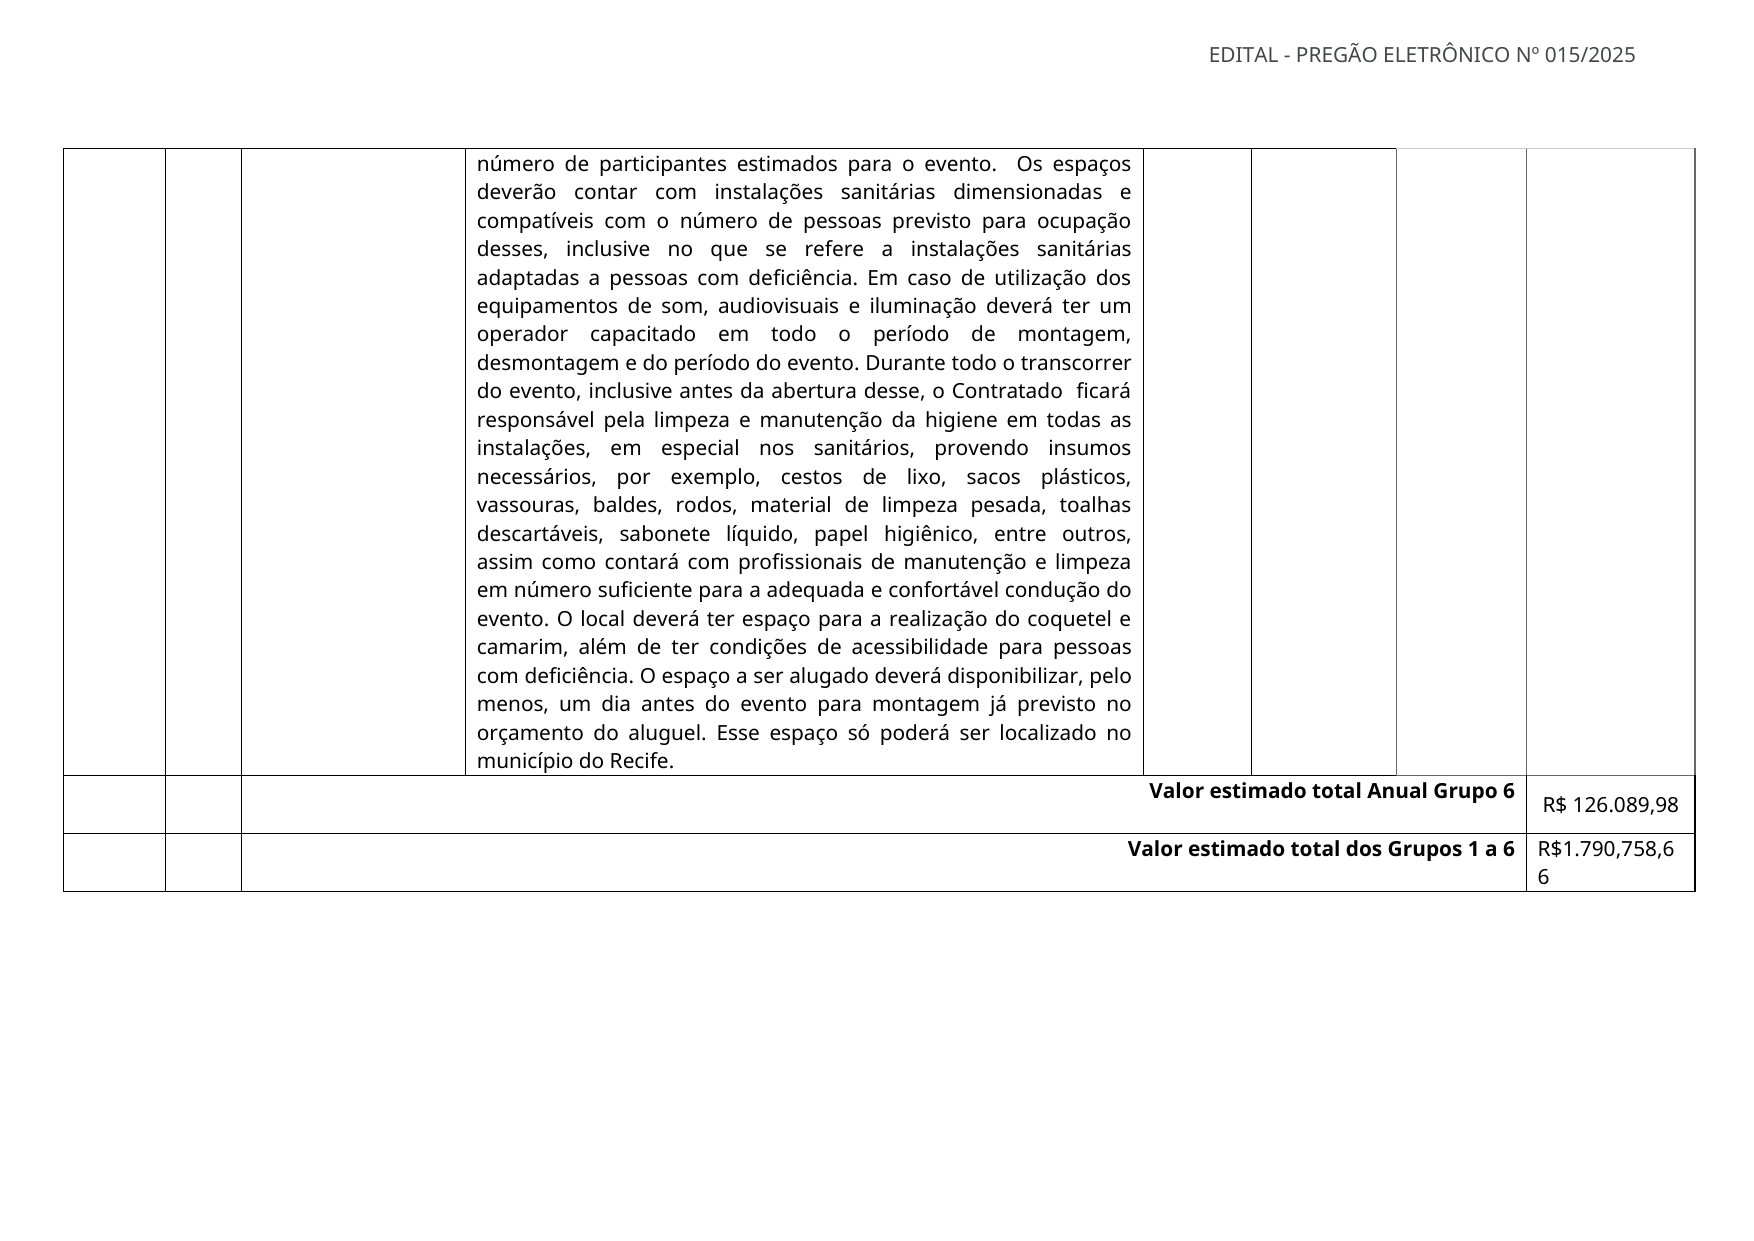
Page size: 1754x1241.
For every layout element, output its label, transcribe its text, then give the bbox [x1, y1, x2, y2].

table_cell [64, 834, 165, 891]
table_cell R$ 126.089,98 [1527, 776, 1694, 833]
table_cell R$1.790,758,66 [1527, 834, 1694, 891]
table_cell [242, 149, 465, 774]
table_cell [166, 776, 241, 833]
table_cell Valor estimado total dos Grupos 1 a 6 [242, 834, 1526, 891]
table_cell Valor estimado total Anual Grupo 6 [242, 776, 1526, 833]
table_cell [1252, 149, 1396, 774]
table_cell número de participantes estimados para o evento. Os espaços deverão contar com instalações sanitárias dimensionadas e compatíveis com o número de pessoas previsto para ocupação desses, inclusive no que se refere a instalações sanitárias adaptadas a pessoas com deficiência. Em caso de utilização dos equipamentos de som, audiovisuais e iluminação deverá ter um operador capacitado em todo o período de montagem, desmontagem e do período do evento. Durante todo o transcorrer do evento, inclusive antes da abertura desse, o Contratado ficará responsável pela limpeza e manutenção da higiene em todas as instalações, em especial nos sanitários, provendo insumos necessários, por exemplo, cestos de lixo, sacos plásticos, vassouras, baldes, rodos, material de limpeza pesada, toalhas descartáveis, sabonete líquido, papel higiênico, entre outros, assim como contará com profissionais de manutenção e limpeza em número suficiente para a adequada e confortável condução do evento. O local deverá ter espaço para a realização do coquetel e camarim, além de ter condições de acessibilidade para pessoas com deficiência. O espaço a ser alugado deverá disponibilizar, pelo menos, um dia antes do evento para montagem já previsto no orçamento do aluguel. Esse espaço só poderá ser localizado no município do Recife. [466, 149, 1143, 774]
table_cell [64, 149, 165, 774]
table_cell [1144, 149, 1251, 774]
table_cell [166, 149, 241, 774]
table_cell [1397, 149, 1526, 774]
table_cell [1527, 149, 1694, 774]
table_cell [166, 834, 241, 891]
table_cell [64, 776, 165, 833]
